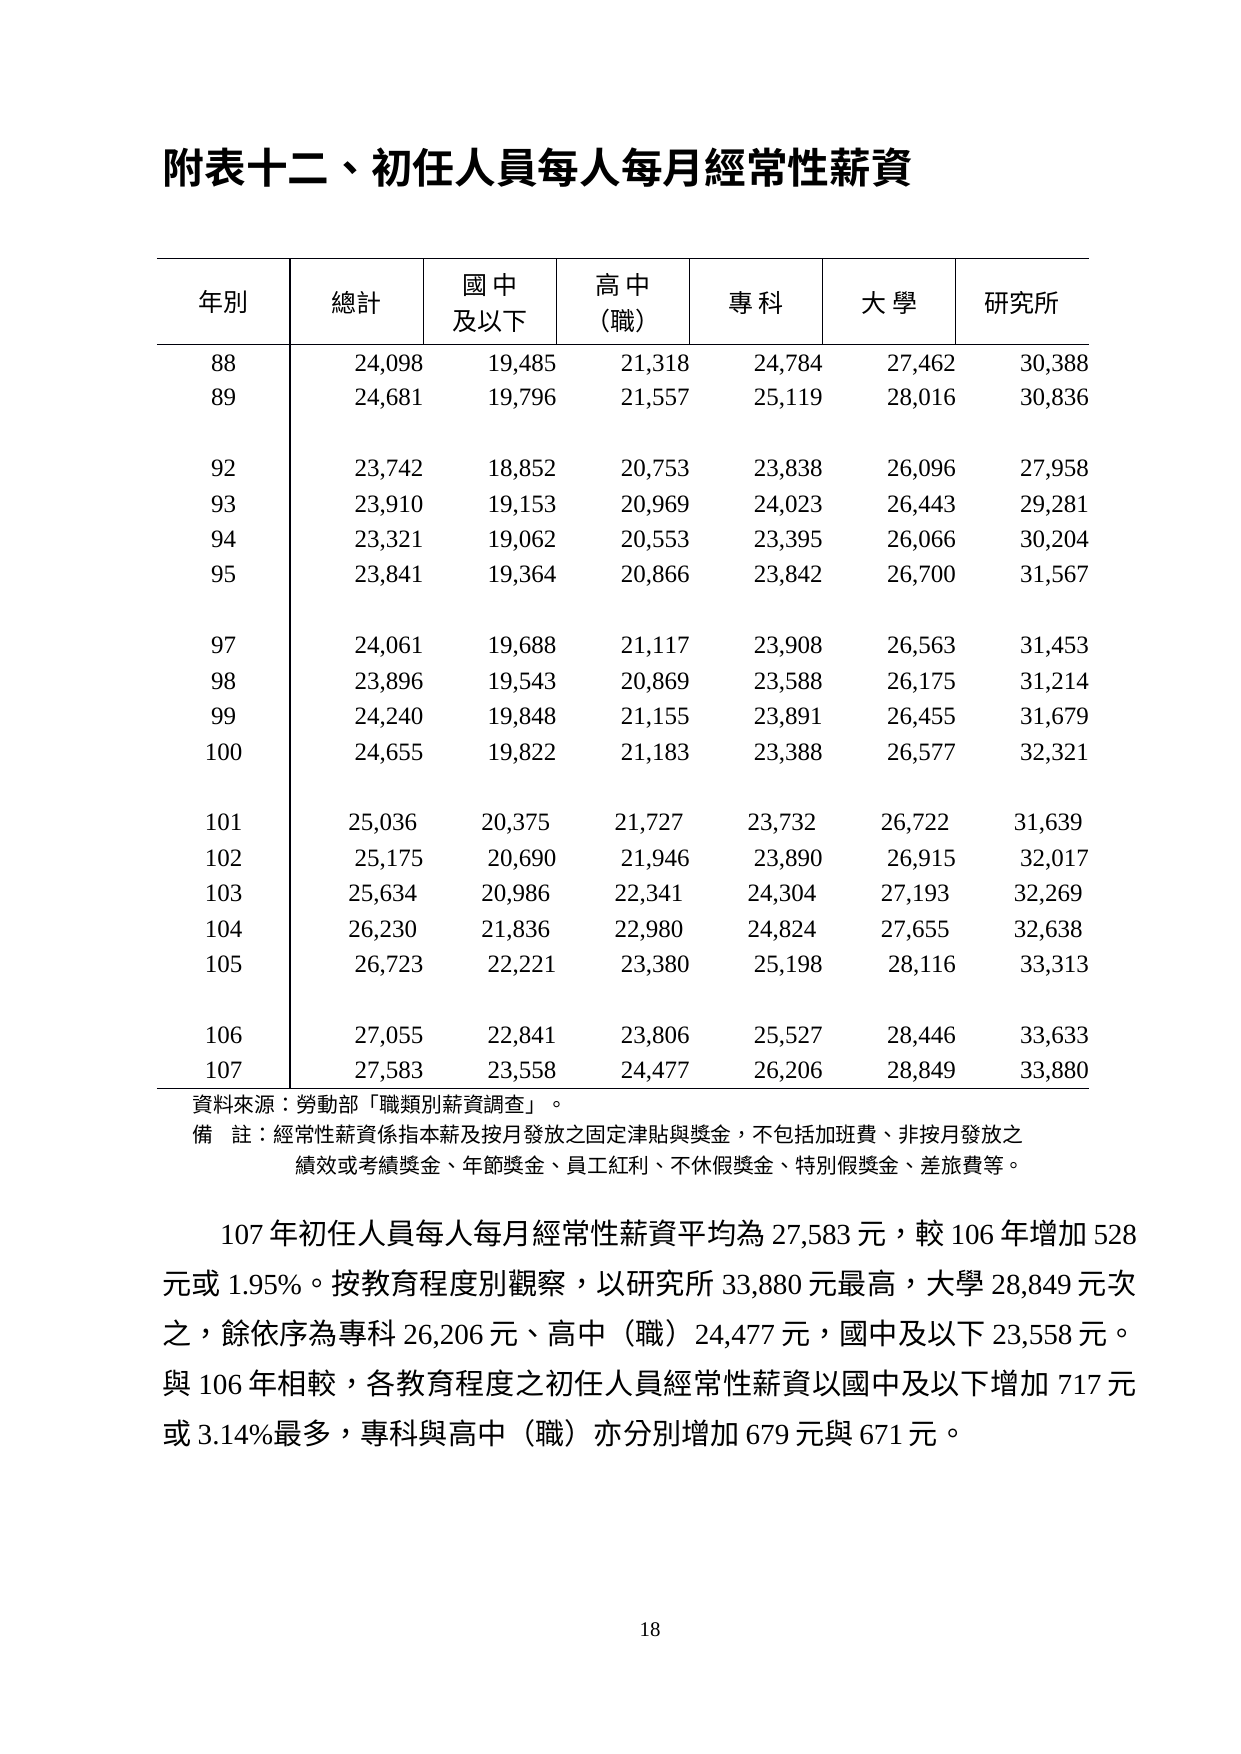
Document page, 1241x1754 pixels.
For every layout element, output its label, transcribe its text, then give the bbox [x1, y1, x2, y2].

table_header 高 中 （職） [557, 259, 689, 344]
table_cell 102 [157, 840, 289, 875]
table_header 研究所 [956, 259, 1089, 344]
text 備 註：經常性薪資係指本薪及按月發放之固定津貼與獎金，不包括加班費、非按月發放之績效或考績獎金、年節獎金、員工紅利、不休假獎金、特別假獎金、差旅費等。 [192, 1119, 1044, 1179]
table_cell [423, 592, 556, 627]
table_cell 30,388 [956, 345, 1089, 379]
table_cell [291, 592, 423, 627]
table_cell 106 [157, 1017, 289, 1052]
table_cell 97 [157, 627, 289, 662]
table_cell 26,230 [291, 910, 423, 946]
table_cell 27,655 [823, 910, 956, 946]
table_cell 21,727 [556, 804, 689, 839]
table_cell 23,891 [689, 698, 822, 733]
table_cell 28,446 [823, 1017, 956, 1052]
table_cell 20,375 [423, 804, 556, 839]
table_cell 23,588 [689, 663, 822, 698]
table_cell 24,681 [291, 379, 423, 414]
table_cell 28,849 [823, 1052, 956, 1087]
table_cell 19,848 [423, 698, 556, 733]
table_cell 32,321 [956, 733, 1089, 769]
table_cell [689, 415, 822, 450]
table_cell 19,062 [423, 521, 556, 556]
table_cell 93 [157, 485, 289, 521]
table_cell 21,117 [556, 627, 689, 662]
table_cell [823, 592, 956, 627]
table_cell 89 [157, 379, 289, 414]
table_cell 23,908 [689, 627, 822, 662]
table_cell 23,321 [291, 521, 423, 556]
table_cell [956, 981, 1089, 1017]
table_cell 31,639 [956, 804, 1089, 839]
table_cell 98 [157, 663, 289, 698]
table_cell 22,221 [423, 946, 556, 981]
table_cell 23,896 [291, 663, 423, 698]
table_cell 30,204 [956, 521, 1089, 556]
table_cell [689, 592, 822, 627]
table_cell 99 [157, 698, 289, 733]
table_cell 19,485 [423, 345, 556, 379]
table_cell 26,700 [823, 556, 956, 592]
table_cell 26,066 [823, 521, 956, 556]
table_cell [157, 415, 289, 450]
table_cell 21,183 [556, 733, 689, 769]
table_cell 25,527 [689, 1017, 822, 1052]
table_cell 103 [157, 875, 289, 910]
table_header 國 中 及以下 [424, 259, 556, 344]
table_cell 23,380 [556, 946, 689, 981]
table_cell 23,732 [689, 804, 822, 839]
table_cell 23,842 [689, 556, 822, 592]
table_cell 104 [157, 910, 289, 946]
table_cell [291, 415, 423, 450]
table_cell 21,557 [556, 379, 689, 414]
table_cell 22,841 [423, 1017, 556, 1052]
table_cell [157, 592, 289, 627]
table_cell [689, 769, 822, 804]
text 107年初任人員每人每月經常性薪資平均為27,583元，較106年增加528元或1.95%。按教育程度別觀察，以研究所33,880元最高，大學28,849元次之，餘依序為專科26,206元、高中（職）24,477元，國中及以下23,558元。與106年相較，各教育程度之初任人員經常性薪資以國中及以下增加717元或3.14%最多，專科與高中（職）亦分別增加679元與671元。 [162, 1204, 1137, 1454]
table_cell 25,634 [291, 875, 423, 910]
table_cell 23,388 [689, 733, 822, 769]
table_cell 26,563 [823, 627, 956, 662]
table_cell [556, 981, 689, 1017]
table_header 專 科 [690, 259, 822, 344]
table_cell 19,153 [423, 485, 556, 521]
table_cell 26,206 [689, 1052, 822, 1087]
text 資料來源：勞動部「職類別薪資調查」。 [162, 1088, 1137, 1119]
table_cell [823, 981, 956, 1017]
table_cell 21,155 [556, 698, 689, 733]
table_cell 27,583 [291, 1052, 423, 1087]
table_cell 26,175 [823, 663, 956, 698]
table_cell 88 [157, 345, 289, 379]
table_header 總計 [291, 259, 423, 344]
table_cell 20,553 [556, 521, 689, 556]
table_cell 31,214 [956, 663, 1089, 698]
table_cell 24,477 [556, 1052, 689, 1087]
table_cell 24,824 [689, 910, 822, 946]
table_cell 19,364 [423, 556, 556, 592]
table_cell [956, 769, 1089, 804]
table_cell [823, 769, 956, 804]
table_cell 26,096 [823, 450, 956, 485]
table_cell 19,796 [423, 379, 556, 414]
table_cell 20,986 [423, 875, 556, 910]
table_cell [291, 981, 423, 1017]
table_cell 19,688 [423, 627, 556, 662]
table_cell [423, 769, 556, 804]
table_cell 20,690 [423, 840, 556, 875]
table_cell 27,462 [823, 345, 956, 379]
table_cell 18,852 [423, 450, 556, 485]
table_cell 23,742 [291, 450, 423, 485]
table_cell 24,240 [291, 698, 423, 733]
table_cell [291, 769, 423, 804]
table_cell 23,395 [689, 521, 822, 556]
table_cell 23,890 [689, 840, 822, 875]
table_cell 24,061 [291, 627, 423, 662]
table_cell [556, 592, 689, 627]
table_cell 33,880 [956, 1052, 1089, 1087]
table_cell 24,655 [291, 733, 423, 769]
table_cell 21,836 [423, 910, 556, 946]
table_cell 32,017 [956, 840, 1089, 875]
table_cell 31,567 [956, 556, 1089, 592]
table_cell 20,969 [556, 485, 689, 521]
table_cell 24,304 [689, 875, 822, 910]
table_cell 27,055 [291, 1017, 423, 1052]
table_cell 20,866 [556, 556, 689, 592]
table_cell [556, 415, 689, 450]
table_cell 28,116 [823, 946, 956, 981]
table_cell [423, 981, 556, 1017]
table_cell 29,281 [956, 485, 1089, 521]
table_cell [956, 592, 1089, 627]
table_cell 20,869 [556, 663, 689, 698]
table_cell [823, 415, 956, 450]
table_cell 95 [157, 556, 289, 592]
table_cell [556, 769, 689, 804]
table_cell 25,036 [291, 804, 423, 839]
table_cell 23,841 [291, 556, 423, 592]
table_cell [689, 981, 822, 1017]
table_cell [956, 415, 1089, 450]
table_cell [157, 981, 289, 1017]
table_cell 100 [157, 733, 289, 769]
table_cell 19,822 [423, 733, 556, 769]
table_cell 26,915 [823, 840, 956, 875]
table_cell 25,175 [291, 840, 423, 875]
table_cell 26,723 [291, 946, 423, 981]
table_cell 27,193 [823, 875, 956, 910]
table_cell 30,836 [956, 379, 1089, 414]
table_cell 101 [157, 804, 289, 839]
table_cell 32,269 [956, 875, 1089, 910]
table_cell 20,753 [556, 450, 689, 485]
table_cell 105 [157, 946, 289, 981]
table_cell 22,341 [556, 875, 689, 910]
table_cell 33,313 [956, 946, 1089, 981]
table_cell 24,098 [291, 345, 423, 379]
table_header 年別 [157, 259, 289, 344]
table_cell 25,119 [689, 379, 822, 414]
table_cell 22,980 [556, 910, 689, 946]
table_cell 28,016 [823, 379, 956, 414]
table_cell 26,577 [823, 733, 956, 769]
table_cell 23,838 [689, 450, 822, 485]
text 附表十二、初任人員每人每月經常性薪資 [162, 150, 1136, 192]
table_cell 24,023 [689, 485, 822, 521]
table_cell 21,318 [556, 345, 689, 379]
table_cell 24,784 [689, 345, 822, 379]
table_cell 21,946 [556, 840, 689, 875]
table_cell 23,910 [291, 485, 423, 521]
table_cell 23,806 [556, 1017, 689, 1052]
table_cell 26,443 [823, 485, 956, 521]
table_cell 92 [157, 450, 289, 485]
table_cell 23,558 [423, 1052, 556, 1087]
table_cell 19,543 [423, 663, 556, 698]
table_cell 25,198 [689, 946, 822, 981]
table_cell 26,722 [823, 804, 956, 839]
table_header 大 學 [823, 259, 955, 344]
table_cell 32,638 [956, 910, 1089, 946]
table_cell [423, 415, 556, 450]
table_cell 33,633 [956, 1017, 1089, 1052]
table_cell 94 [157, 521, 289, 556]
table_cell 31,453 [956, 627, 1089, 662]
table_cell 107 [157, 1052, 289, 1087]
table_cell 27,958 [956, 450, 1089, 485]
table_cell 31,679 [956, 698, 1089, 733]
table_cell [157, 769, 289, 804]
table_cell 26,455 [823, 698, 956, 733]
